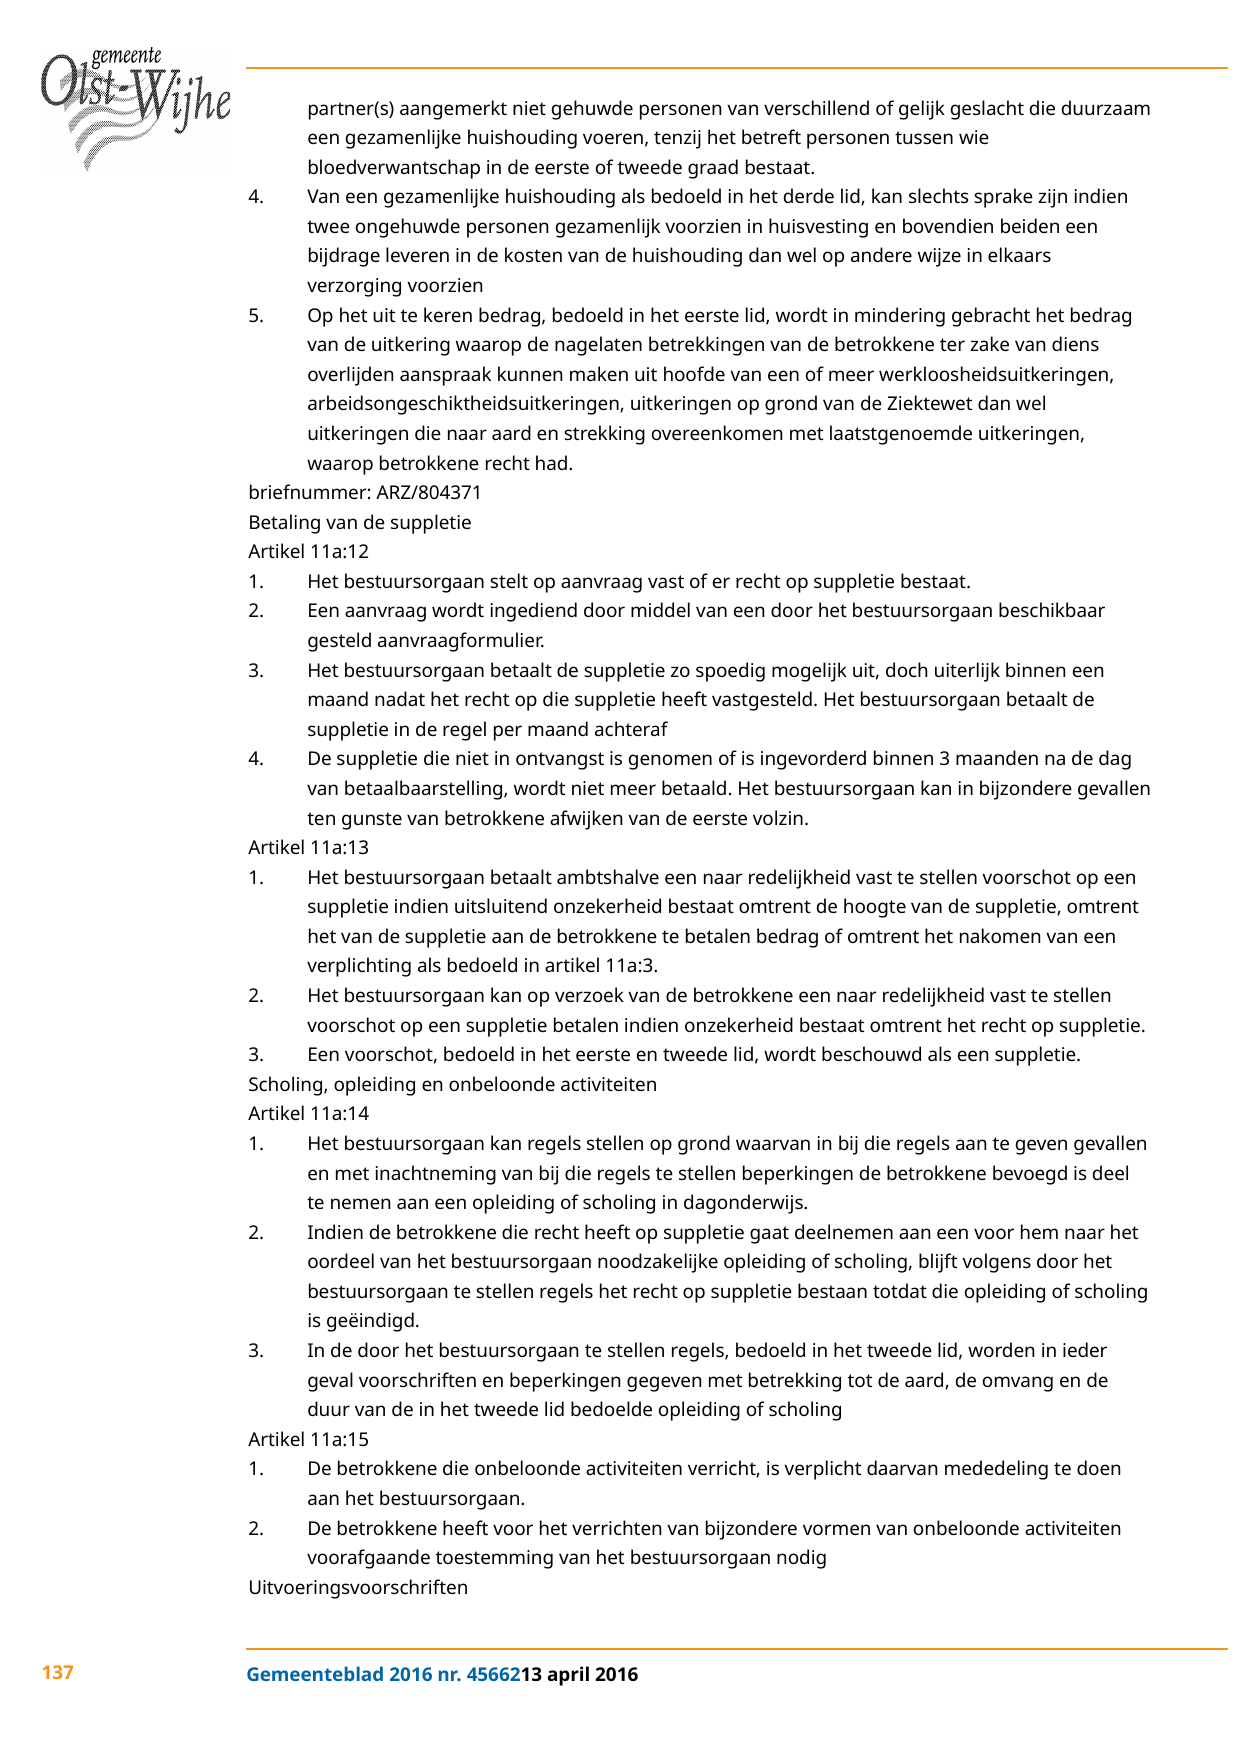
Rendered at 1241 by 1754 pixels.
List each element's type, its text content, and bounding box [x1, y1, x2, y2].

list Van een gezamenlijke huishouding als bedoeld in het derde lid, kan slechts sprake zijn indien twee ongehuwde personen gezamenlijk voorzien in huisvesting en bovendien beiden een bijdrage leveren in de kosten van de huishouding dan wel op andere wijze in elkaars verzorging voorzien [248, 183, 1152, 298]
text Uitvoeringsvoorschriften [248, 1574, 1152, 1600]
list Een voorschot, bedoeld in het eerste en tweede lid, wordt beschouwd als een suppletie. [248, 1041, 1152, 1067]
list Op het uit te keren bedrag, bedoeld in het eerste lid, wordt in mindering gebracht het bedrag van de uitkering waarop de nagelaten betrekkingen van de betrokkene ter zake van diens overlijden aanspraak kunnen maken uit hoofde van een of meer werkloosheidsuitkeringen, arbeidsongeschiktheidsuitkeringen, uitkeringen op grond van de Ziektewet dan wel uitkeringen die naar aard en strekking overeenkomen met laatstgenoemde uitkeringen, waarop betrokkene recht had. [248, 302, 1152, 476]
list Indien de betrokkene die recht heeft op suppletie gaat deelnemen aan een voor hem naar het oordeel van het bestuursorgaan noodzakelijke opleiding of scholing, blijft volgens door het bestuursorgaan te stellen regels het recht op suppletie bestaan totdat die opleiding of scholing is geëindigd. [248, 1219, 1152, 1333]
list Het bestuursorgaan kan regels stellen op grond waarvan in bij die regels aan te geven gevallen en met inachtneming van bij die regels te stellen beperkingen de betrokkene bevoegd is deel te nemen aan een opleiding of scholing in dagonderwijs. [248, 1130, 1152, 1215]
list Een aanvraag wordt ingediend door middel van een door het bestuursorgaan beschikbaar gesteld aanvraagformulier. [248, 598, 1152, 653]
list Het bestuursorgaan betaalt de suppletie zo spoedig mogelijk uit, doch uiterlijk binnen een maand nadat het recht op die suppletie heeft vastgesteld. Het bestuursorgaan betaalt de suppletie in de regel per maand achteraf [248, 657, 1152, 742]
text Artikel 11a:15 [248, 1426, 1152, 1452]
text Artikel 11a:12 [248, 538, 1152, 564]
text Artikel 11a:14 [248, 1101, 1152, 1126]
picture [41, 47, 231, 172]
text Artikel 11a:13 [248, 834, 1152, 860]
text briefnummer: ARZ/804371 [248, 479, 1152, 505]
list Het bestuursorgaan kan op verzoek van de betrokkene een naar redelijkheid vast te stellen voorschot op een suppletie betalen indien onzekerheid bestaat omtrent het recht op suppletie. [248, 982, 1152, 1038]
list Het bestuursorgaan stelt op aanvraag vast of er recht op suppletie bestaat. [248, 568, 1152, 594]
list In de door het bestuursorgaan te stellen regels, bedoeld in het tweede lid, worden in ieder geval voorschriften en beperkingen gegeven met betrekking tot de aard, de omvang en de duur van de in het tweede lid bedoelde opleiding of scholing [248, 1337, 1152, 1422]
list Het bestuursorgaan betaalt ambtshalve een naar redelijkheid vast te stellen voorschot op een suppletie indien uitsluitend onzekerheid bestaat omtrent de hoogte van de suppletie, omtrent het van de suppletie aan de betrokkene te betalen bedrag of omtrent het nakomen van een verplichting als bedoeld in artikel 11a:3. [248, 864, 1152, 978]
list partner(s) aangemerkt niet gehuwde personen van verschillend of gelijk geslacht die duurzaam een gezamenlijke huishouding voeren, tenzij het betreft personen tussen wie bloedverwantschap in de eerste of tweede graad bestaat. [248, 95, 1152, 180]
list De suppletie die niet in ontvangst is genomen of is ingevorderd binnen 3 maanden na de dag van betaalbaarstelling, wordt niet meer betaald. Het bestuursorgaan kan in bijzondere gevallen ten gunste van betrokkene afwijken van de eerste volzin. [248, 746, 1152, 831]
text Betaling van de suppletie [248, 509, 1152, 535]
list De betrokkene die onbeloonde activiteiten verricht, is verplicht daarvan mededeling te doen aan het bestuursorgaan. [248, 1456, 1152, 1511]
list De betrokkene heeft voor het verrichten van bijzondere vormen van onbeloonde activiteiten voorafgaande toestemming van het bestuursorgaan nodig [248, 1515, 1152, 1570]
text Scholing, opleiding en onbeloonde activiteiten [248, 1071, 1152, 1097]
